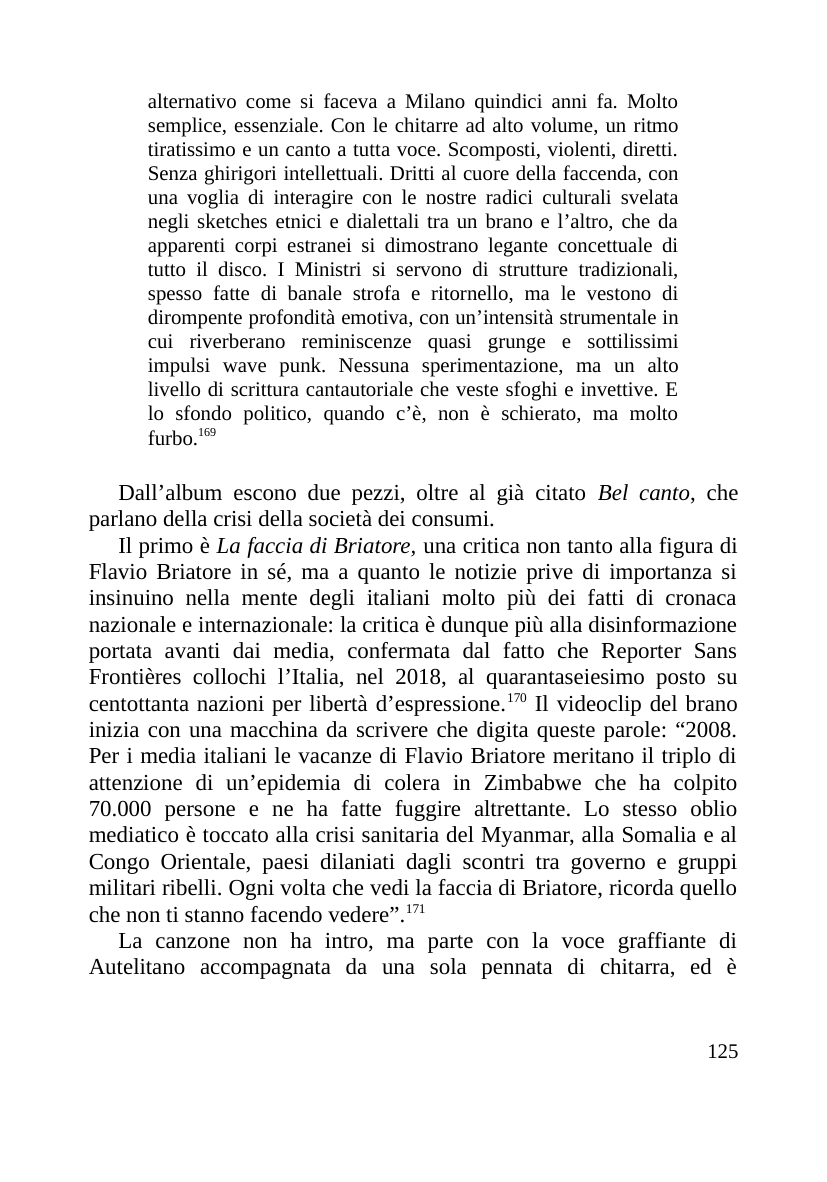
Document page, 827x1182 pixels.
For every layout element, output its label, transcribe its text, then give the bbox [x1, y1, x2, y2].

text alternativo come si faceva a Milano quindici anni fa. Molto semplice, essenziale. Con le chitarre ad alto volume, un ritmo tiratissimo e un canto a tutta voce. Scomposti, violenti, diretti. Senza ghirigori intellettuali. Dritti al cuore della faccenda, con una voglia di interagire con le nostre radici culturali svelata negli sketches etnici e dialettali tra un brano e l’altro, che da apparenti corpi estranei si dimostrano legante concettuale di tutto il disco. I Ministri si servono di strutture tradizionali, spesso fatte di banale strofa e ritornello, ma le vestono di dirompente profondità emotiva, con un’intensità strumentale in cui riverberano reminiscenze quasi grunge e sottilissimi impulsi wave punk. Nessuna sperimentazione, ma un alto livello di scrittura cantautoriale che veste sfoghi e invettive. E lo sfondo politico, quando c’è, non è schierato, ma molto furbo. [148, 88, 679, 449]
text Dall’album escono due pezzi, oltre al già citato Bel canto, che parlano della crisi della società dei consumi. [88, 479, 738, 532]
text La canzone non ha intro, ma parte con la voce graffiante di Autelitano accompagnata da una sola pennata di chitarra, ed è [88, 927, 738, 980]
text Il primo è La faccia di Briatore, una critica non tanto alla figura di Flavio Briatore in sé, ma a quanto le notizie prive di importanza si insinuino nella mente degli italiani molto più dei fatti di cronaca nazionale e internazionale: la critica è dunque più alla disinformazione portata avanti dai media, confermata dal fatto che Reporter Sans Frontières collochi l’Italia, nel 2018, al quarantaseiesimo posto su centottanta nazioni per libertà d’espressione. Il videoclip del brano inizia con una macchina da scrivere che digita queste parole: “2008. Per i media italiani le vacanze di Flavio Briatore meritano il triplo di attenzione di un’epidemia di colera in Zimbabwe che ha colpito 70.000 persone e ne ha fatte fuggire altrettante. Lo stesso oblio mediatico è toccato alla crisi sanitaria del Myanmar, alla Somalia e al Congo Orientale, paesi dilaniati dagli scontri tra governo e gruppi militari ribelli. Ogni volta che vedi la faccia di Briatore, ricorda quello che non ti stanno facendo vedere”. [88, 532, 738, 927]
